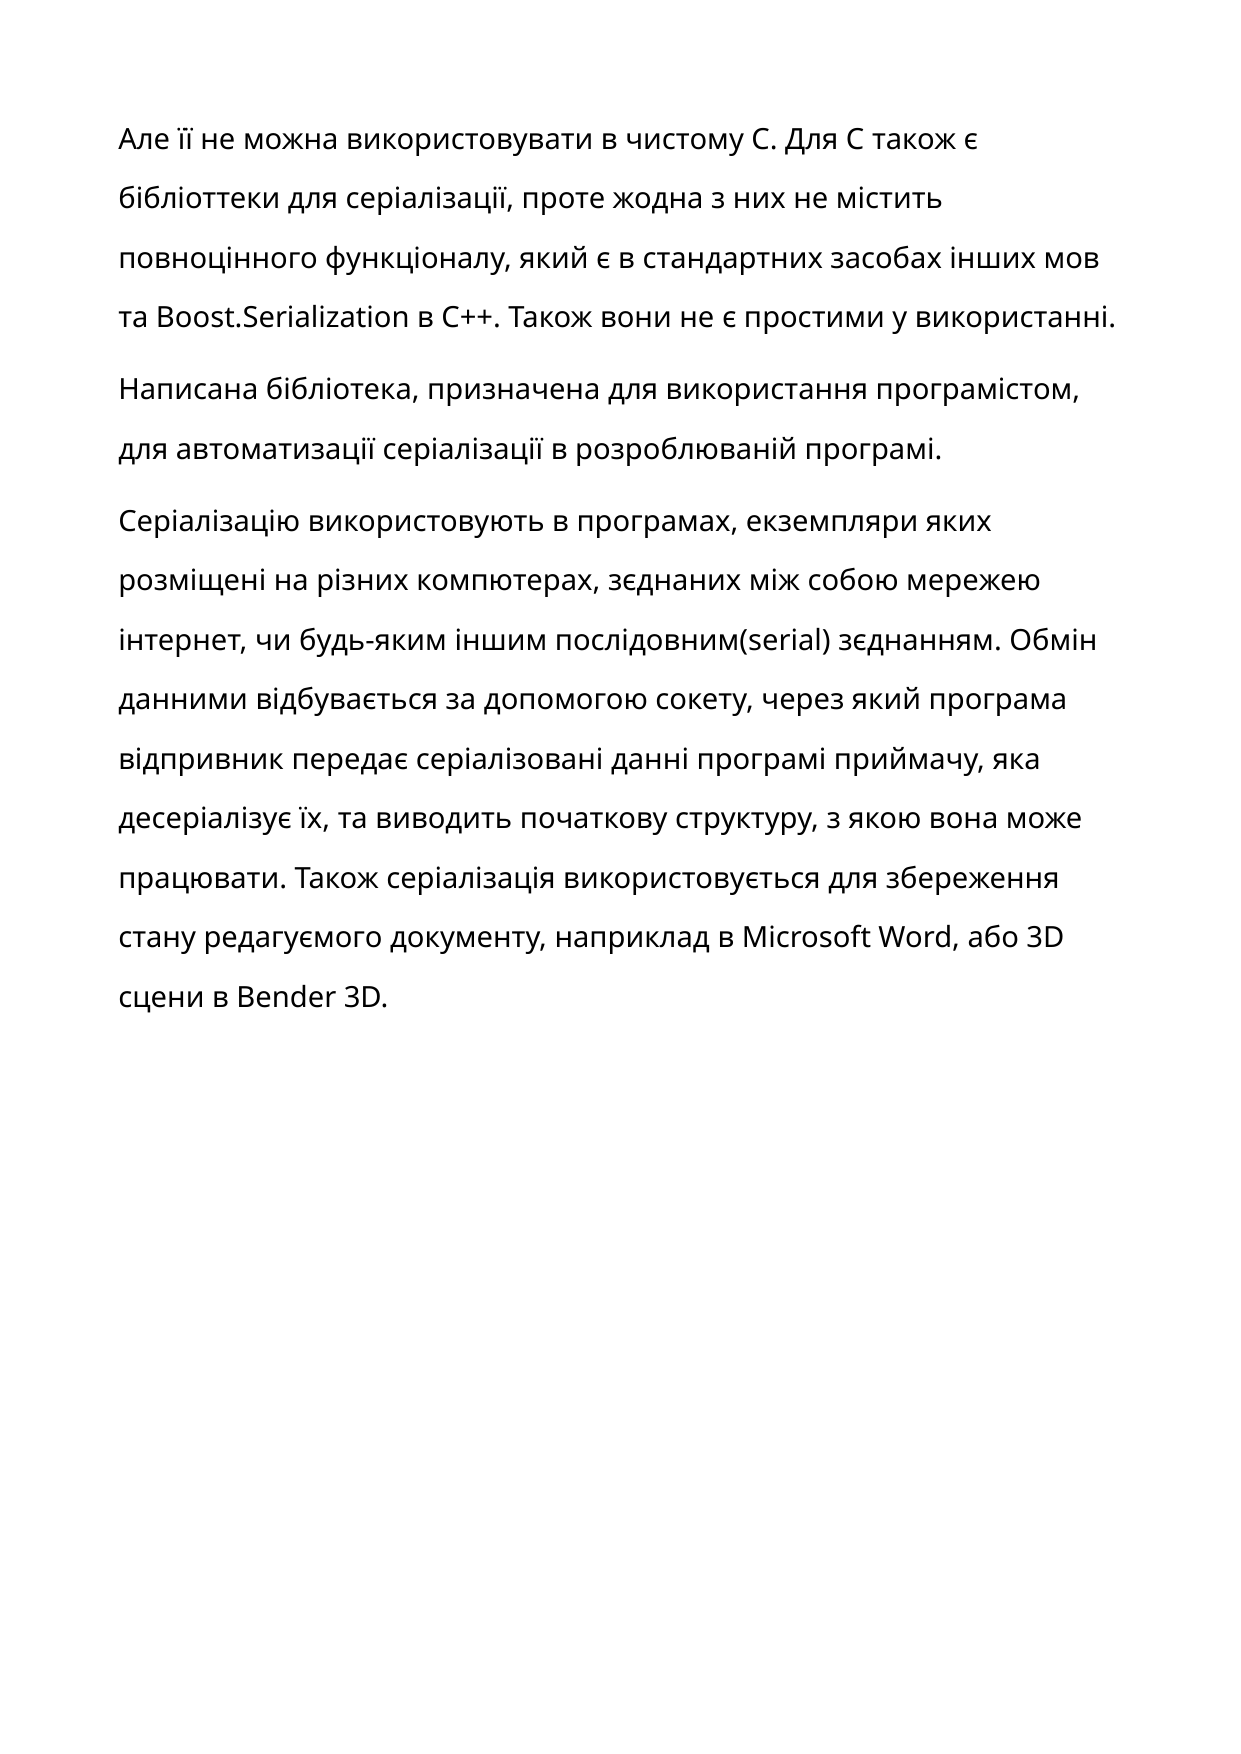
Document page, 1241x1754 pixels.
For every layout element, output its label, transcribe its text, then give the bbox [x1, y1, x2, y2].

text Але її не можна використовувати в чистому С. Для С також є бібліоттеки для серіалізації, проте жодна з них не містить повноцінного функціоналу, який є в стандартних засобах інших мов та Boost.Serialization в С++. Також вони не є простими у використанні. [118, 118, 1122, 336]
text Написана бібліотека, призначена для використання програмістом, для автоматизації серіалізації в розроблюваній програмі. [118, 368, 1122, 468]
text Серіалізацію використовують в програмах, екземпляри яких розміщені на різних компютерах, зєднаних між собою мережею інтернет, чи будь-яким іншим послідовним(serial) зєднанням. Обмін данними відбувається за допомогою сокету, через який програма відпривник передає серіалізовані данні програмі приймачу, яка десеріалізує їх, та виводить початкову структуру, з якою вона може працювати. Також серіалізація використовується для збереження стану редагуємого документу, наприклад в Microsoft Word, або 3D сцени в Bender 3D. [118, 500, 1122, 1016]
